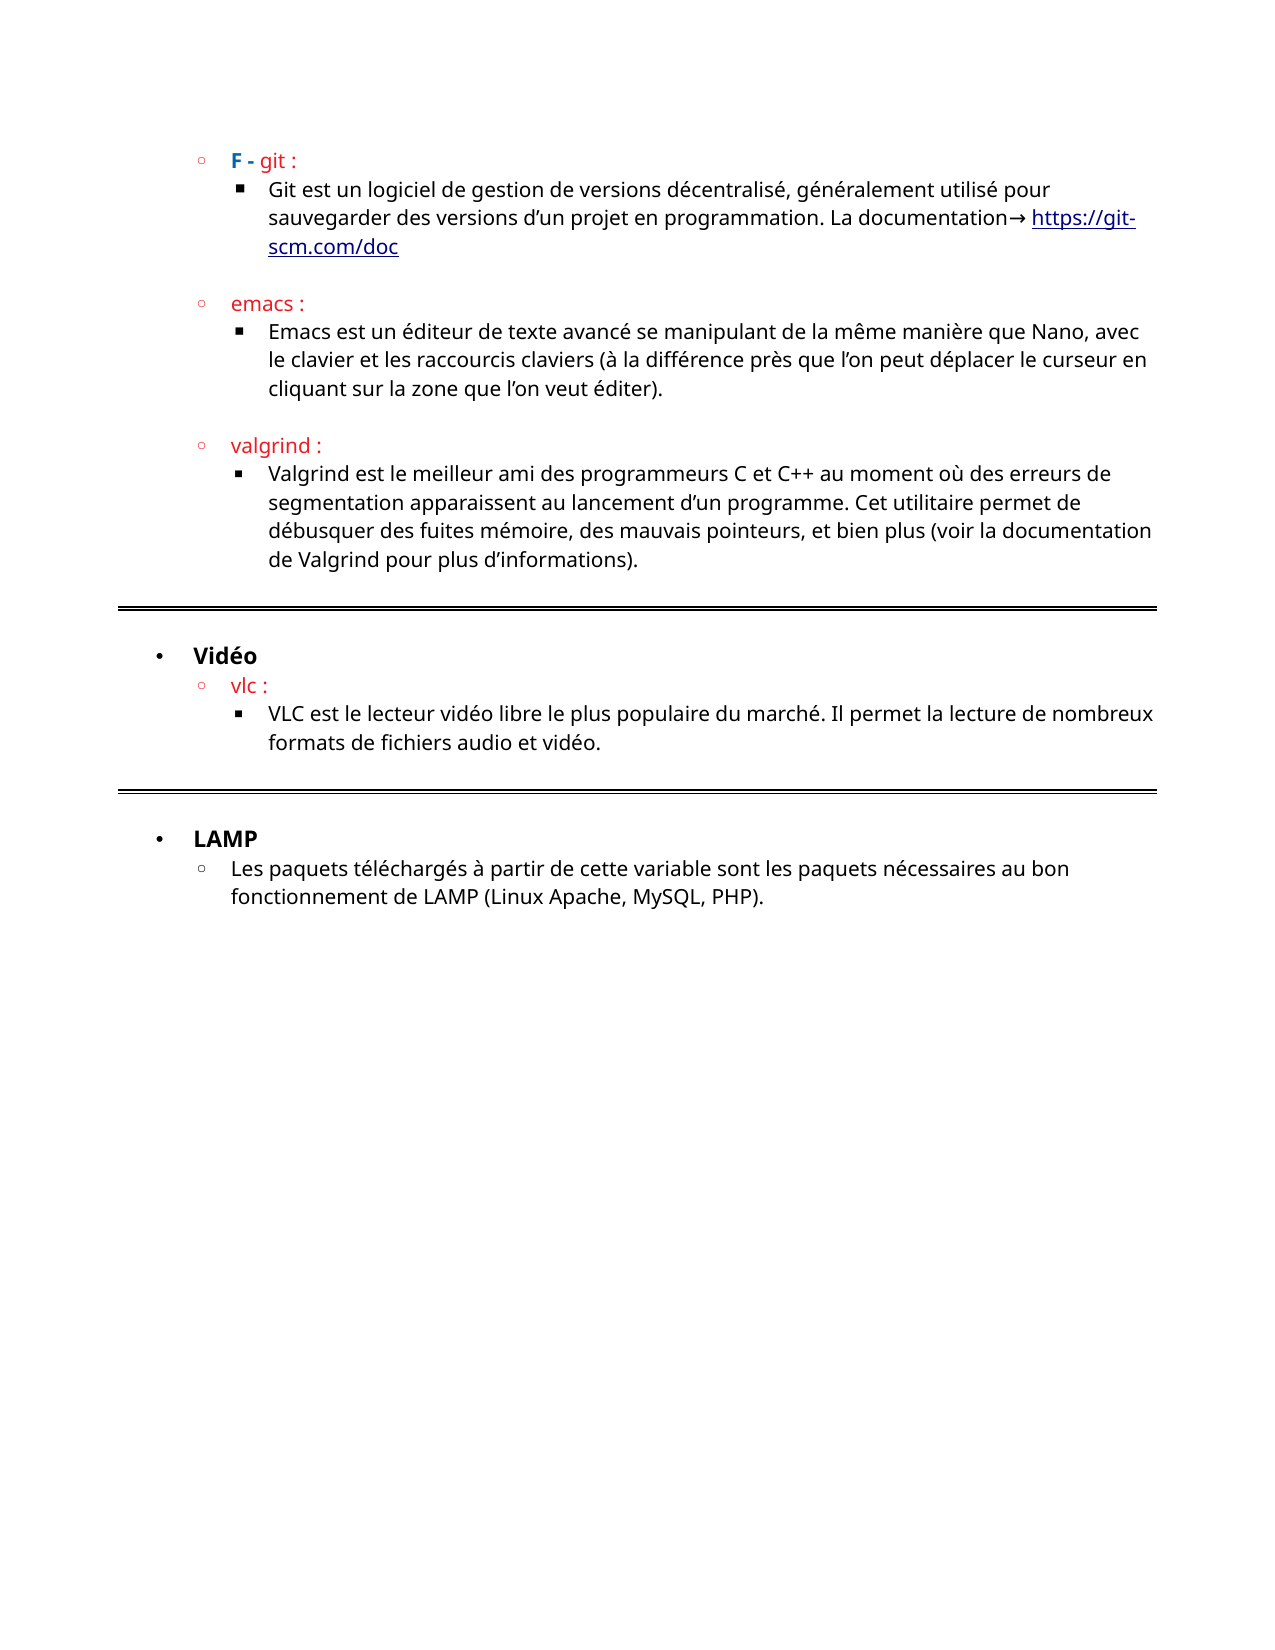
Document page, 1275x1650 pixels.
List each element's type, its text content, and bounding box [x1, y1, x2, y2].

list Valgrind est le meilleur ami des programmeurs C et C++ au moment où des erreurs de segmentation apparaissent au lancement d’un programme. Cet utilitaire permet de débusquer des fuites mémoire, des mauvais pointeurs, et bien plus (voir la documentation de Valgrind pour plus d’informations). [231, 459, 1157, 573]
list LAMP [156, 823, 1157, 854]
list Les paquets téléchargés à partir de cette variable sont les paquets nécessaires au bon fonctionnement de LAMP (Linux Apache, MySQL, PHP). [193, 854, 1157, 911]
list vlc : [193, 671, 1157, 699]
list VLC est le lecteur vidéo libre le plus populaire du marché. Il permet la lecture de nombreux formats de fichiers audio et vidéo. [231, 699, 1157, 756]
list valgrind : [193, 431, 1157, 459]
list Git est un logiciel de gestion de versions décentralisé, généralement utilisé pour sauvegarder des versions d’un projet en programmation. La documentation→ https://git-scm.com/doc [231, 175, 1157, 260]
list emacs : [193, 289, 1157, 317]
list Vidéo [156, 640, 1157, 671]
list Emacs est un éditeur de texte avancé se manipulant de la même manière que Nano, avec le clavier et les raccourcis claviers (à la différence près que l’on peut déplacer le curseur en cliquant sur la zone que l’on veut éditer). [231, 317, 1157, 402]
list F - git : [193, 147, 1157, 175]
